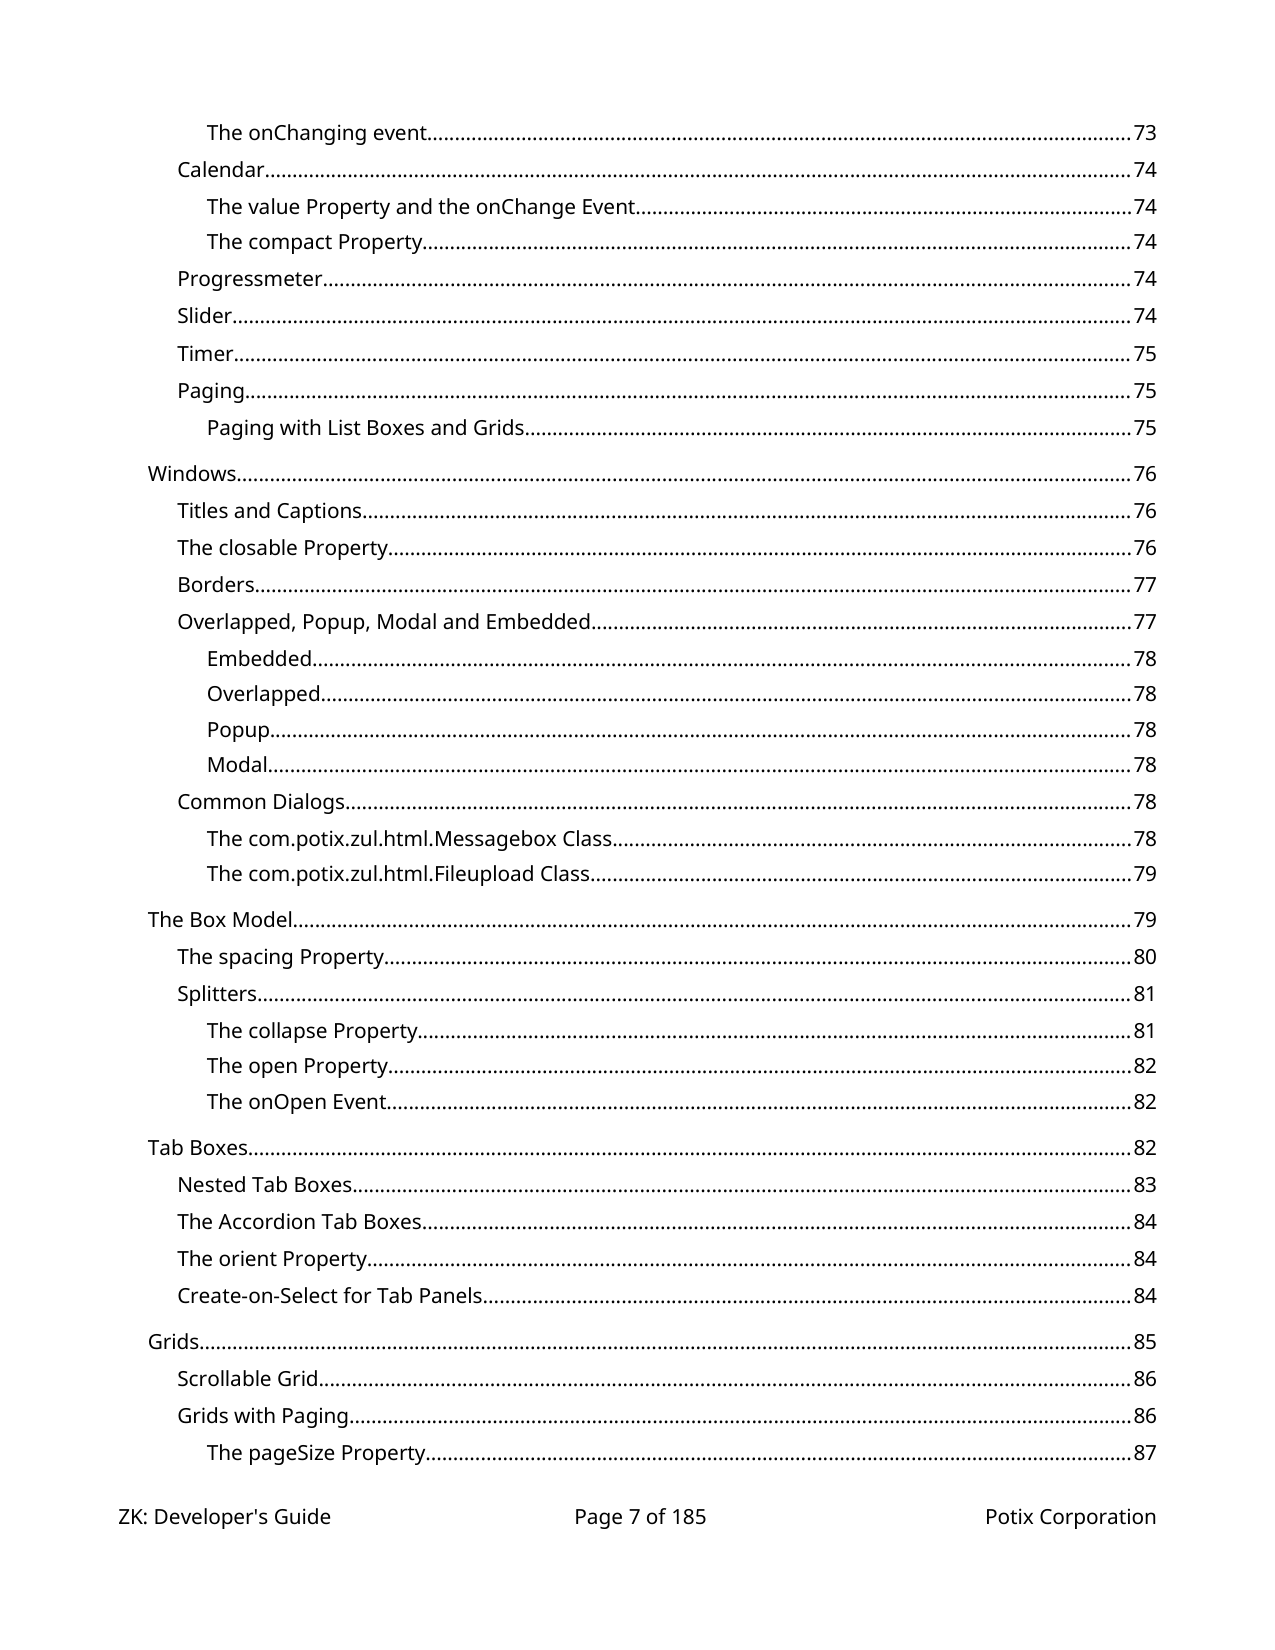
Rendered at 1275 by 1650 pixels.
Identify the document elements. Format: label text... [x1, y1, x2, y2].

text The compact Property 74 [207, 227, 1157, 256]
text The orient Property 84 [177, 1244, 1157, 1272]
text Grids with Paging 86 [177, 1401, 1157, 1429]
text Windows 76 [148, 459, 1157, 487]
text Timer 75 [177, 339, 1157, 367]
text Embedded 78 [207, 644, 1157, 672]
text Tab Boxes 82 [148, 1133, 1157, 1161]
text Create-on-Select for Tab Panels 84 [177, 1281, 1157, 1309]
text The value Property and the onChange Event 74 [207, 192, 1157, 221]
text Modal 78 [207, 750, 1157, 778]
text Nested Tab Boxes 83 [177, 1170, 1157, 1198]
text Popup 78 [207, 715, 1157, 743]
text Titles and Captions 76 [177, 496, 1157, 524]
text The onOpen Event 82 [207, 1087, 1157, 1115]
text Calendar 74 [177, 155, 1157, 183]
text Overlapped 78 [207, 679, 1157, 708]
text Slider 74 [177, 302, 1157, 330]
text The Box Model 79 [148, 905, 1157, 933]
text The onChanging event 73 [207, 118, 1157, 146]
text Paging with List Boxes and Grids 75 [207, 413, 1157, 441]
text Borders 77 [177, 570, 1157, 598]
text Paging 75 [177, 376, 1157, 404]
text Common Dialogs 78 [177, 787, 1157, 815]
text Progressmeter 74 [177, 264, 1157, 293]
text The collapse Property 81 [207, 1016, 1157, 1045]
text The com.potix.zul.html.Fileupload Class 79 [207, 859, 1157, 887]
text The com.potix.zul.html.Messagebox Class 78 [207, 824, 1157, 852]
text The Accordion Tab Boxes 84 [177, 1207, 1157, 1235]
text The spacing Property 80 [177, 942, 1157, 971]
text Overlapped, Popup, Modal and Embedded 77 [177, 607, 1157, 635]
text Splitters 81 [177, 979, 1157, 1008]
text Scrollable Grid 86 [177, 1364, 1157, 1392]
text Grids 85 [148, 1327, 1157, 1355]
text The closable Property 76 [177, 533, 1157, 561]
text The open Property 82 [207, 1052, 1157, 1080]
text The pageSize Property 87 [207, 1438, 1157, 1467]
